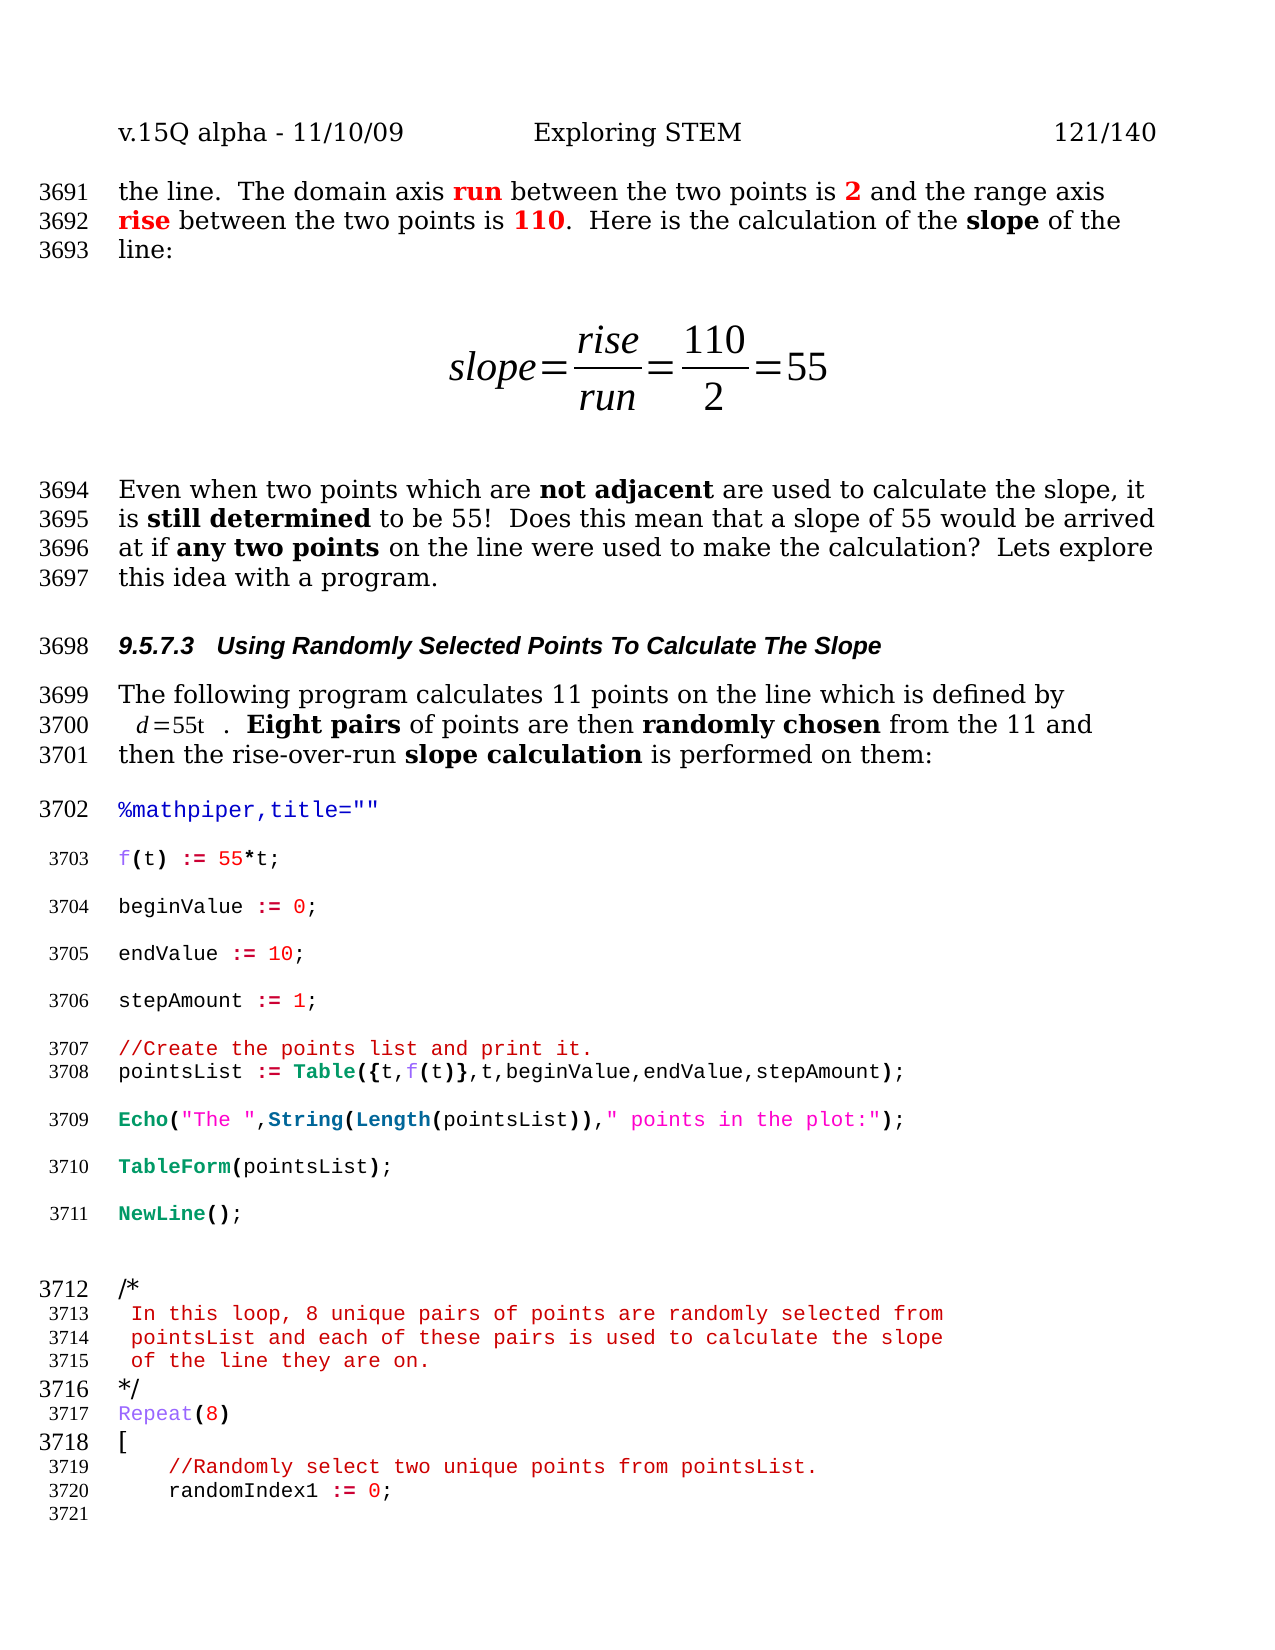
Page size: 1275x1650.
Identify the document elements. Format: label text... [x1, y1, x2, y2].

text //Randomly select two unique points from pointsList. [118, 1456, 1157, 1480]
text Echo("The ",String(Length(pointsList))," points in the plot:"); [118, 1108, 1157, 1132]
text pointsList and each of these pairs is used to calculate the slope [118, 1327, 1157, 1351]
text The following program calculates 11 points on the line which is defined by. Eight pairs of points are then randomly chosen from the 11 and then the rise-over-run slope calculation is performed on them: [118, 681, 1157, 769]
subtitle Using Randomly Selected Points To Calculate The Slope [118, 631, 1157, 659]
text Even when two points which are not adjacent are used to calculate the slope, it is still determined to be 55! Does this mean that a slope of 55 would be arrived at if any two points on the line were used to make the calculation? Lets explore this idea with a program. [118, 475, 1157, 592]
text beginValue := 0; [118, 896, 1157, 919]
text //Create the points list and print it. [118, 1038, 1157, 1061]
text randomIndex1 := 0; [118, 1480, 1157, 1503]
text TableForm(pointsList); [118, 1156, 1157, 1179]
text pointsList := Table({t,f(t)},t,beginValue,endValue,stepAmount); [118, 1061, 1157, 1085]
text [ [118, 1427, 1157, 1456]
text %mathpiper,title="" [118, 799, 1157, 825]
text stepAmount := 1; [118, 990, 1157, 1014]
text of the line they are on. [118, 1351, 1157, 1374]
text Repeat(8) [118, 1403, 1157, 1427]
text endValue := 10; [118, 943, 1157, 967]
text */ [118, 1374, 1157, 1403]
text /* [118, 1274, 1157, 1303]
text In this loop, 8 unique pairs of points are randomly selected from [118, 1303, 1157, 1327]
text f(t) := 55*t; [118, 848, 1157, 872]
text the line. The domain axis run between the two points is 2 and the range axis rise between the two points is 110. Here is the calculation of the slope of the line: [118, 177, 1157, 265]
text NewLine(); [118, 1203, 1157, 1227]
